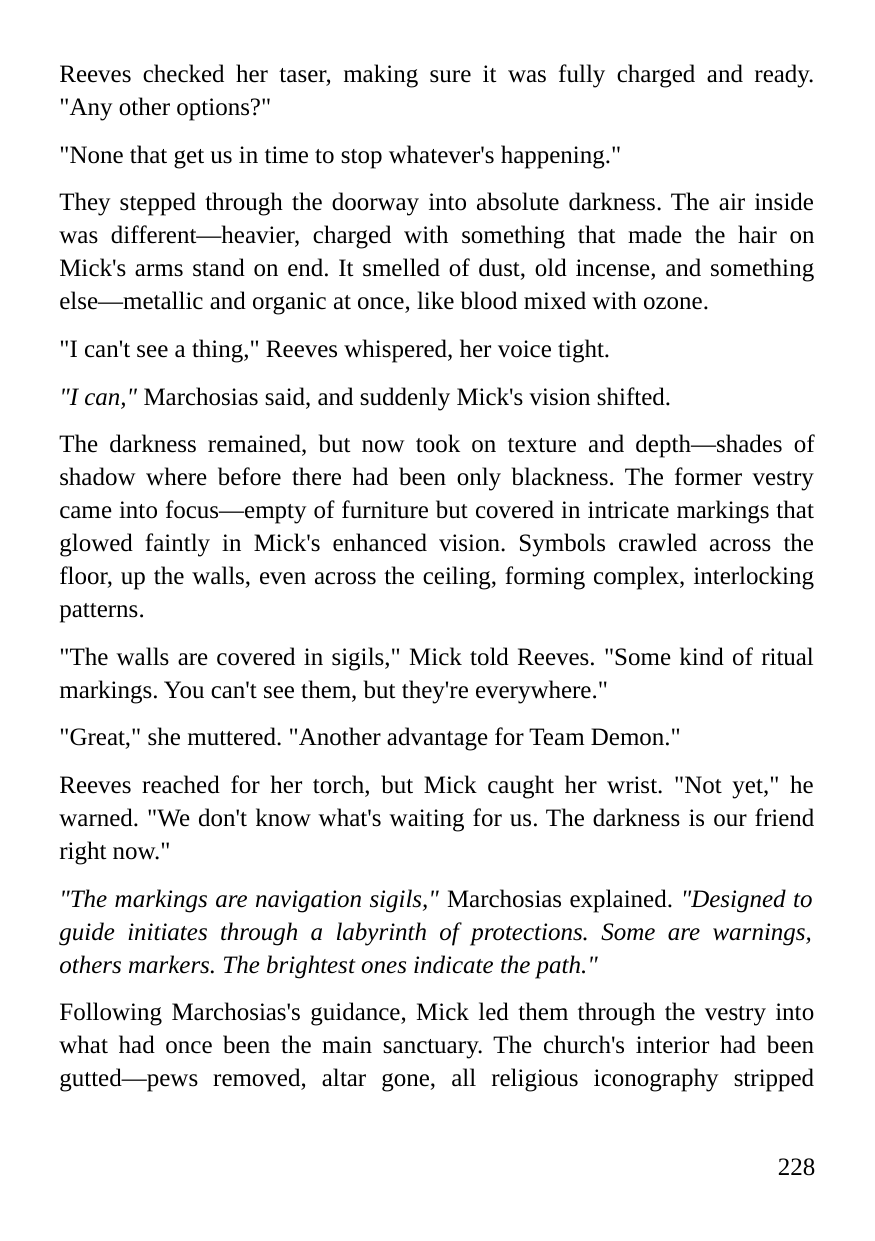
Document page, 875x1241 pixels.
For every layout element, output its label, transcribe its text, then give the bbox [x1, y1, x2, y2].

text "Great," she muttered. "Another advantage for Team Demon." [59, 722, 815, 751]
text They stepped through the doorway into absolute darkness. The air inside was different—heavier, charged with something that made the hair on Mick's arms stand on end. It smelled of dust, old incense, and something else—metallic and organic at once, like blood mixed with ozone. [59, 187, 815, 315]
text "I can't see a thing," Reeves whispered, her voice tight. [59, 334, 815, 363]
text "The markings are navigation sigils," Marchosias explained. "Designed to guide initiates through a labyrinth of protections. Some are warnings, others markers. The brightest ones indicate the path." [59, 884, 815, 978]
text Reeves checked her taser, making sure it was fully charged and ready. "Any other options?" [59, 59, 815, 121]
text Reeves reached for her torch, but Mick caught her wrist. "Not yet," he warned. "We don't know what's waiting for us. The darkness is our friend right now." [59, 770, 815, 865]
text Following Marchosias's guidance, Mick led them through the vestry into what had once been the main sanctuary. The church's interior had been gutted—pews removed, altar gone, all religious iconography stripped [59, 997, 815, 1092]
text "None that get us in time to stop whatever's happening." [59, 140, 815, 168]
text "I can," Marchosias said, and suddenly Mick's vision shifted. [59, 382, 815, 410]
text "The walls are covered in sigils," Mick told Reeves. "Some kind of ritual markings. You can't see them, but they're everywhere." [59, 642, 815, 704]
text The darkness remained, but now took on texture and depth—shades of shadow where before there had been only blackness. The former vestry came into focus—empty of furniture but covered in intricate markings that glowed faintly in Mick's enhanced vision. Symbols crawled across the floor, up the walls, even across the ceiling, forming complex, interlocking patterns. [59, 429, 815, 623]
